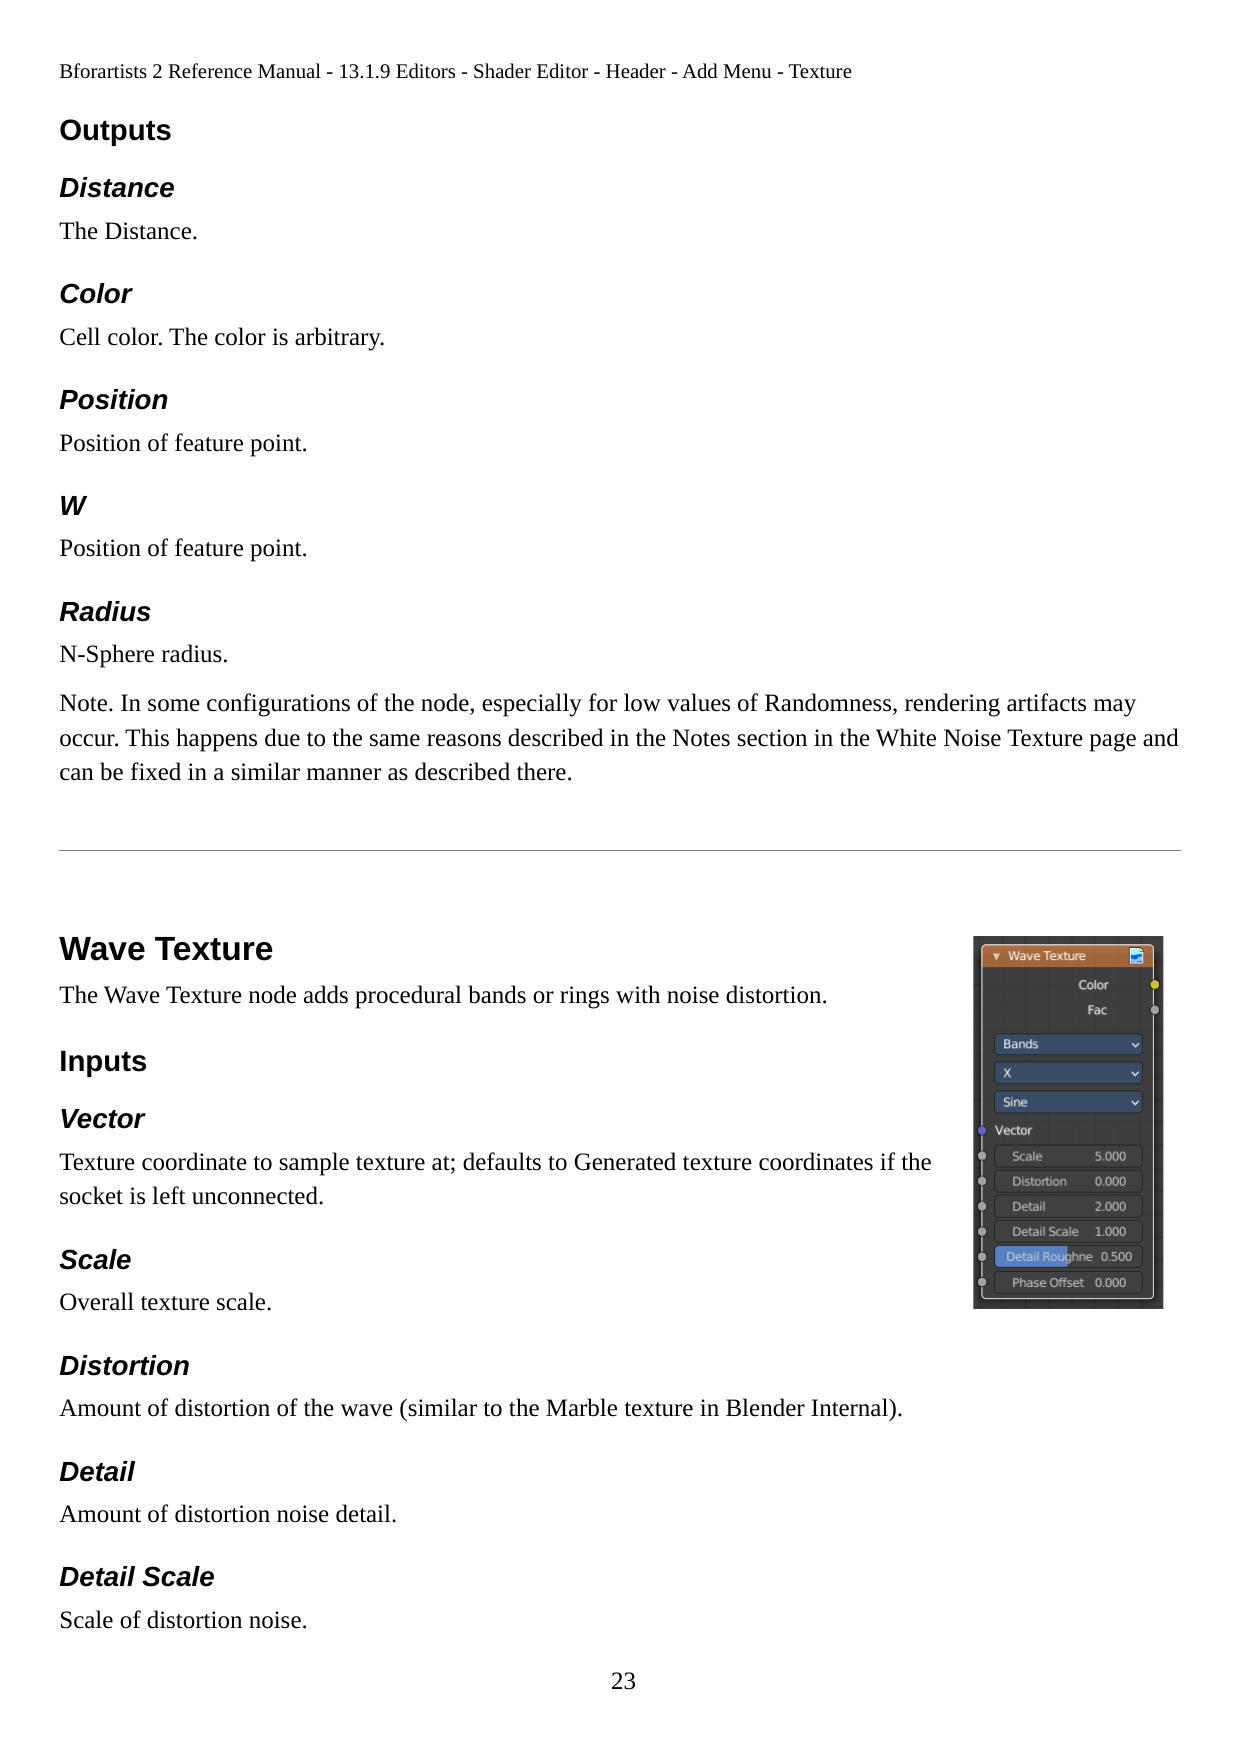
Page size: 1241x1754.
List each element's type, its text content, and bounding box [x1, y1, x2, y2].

subtitle Scale [59, 1243, 973, 1275]
picture [973, 936, 1164, 1309]
subtitle [1164, 1103, 1181, 1134]
subtitle Color [59, 277, 1181, 309]
text Amount of distortion noise detail. [59, 1499, 1181, 1528]
subtitle Detail [59, 1455, 1181, 1487]
text Cell color. The color is arbitrary. [59, 322, 1181, 350]
text N-Sphere radius. [59, 639, 1181, 668]
subtitle Wave Texture [59, 929, 1181, 968]
text Note. In some configurations of the node, especially for low values of Randomness, rendering artifacts may occur. This happens due to the same reasons described in the Notes section in the White Noise Texture page and can be fixed in a similar manner as described there. [59, 688, 1181, 786]
subtitle Radius [59, 595, 1181, 627]
text Amount of distortion of the wave (similar to the Marble texture in Blender Internal). [59, 1393, 1181, 1422]
subtitle Distance [59, 171, 1181, 203]
subtitle [1164, 1243, 1181, 1275]
text Overall texture scale. [59, 1287, 1181, 1316]
subtitle [1164, 1044, 1181, 1078]
subtitle Detail Scale [59, 1561, 1181, 1593]
text Position of feature point. [59, 533, 1181, 562]
subtitle Inputs [59, 1044, 973, 1078]
subtitle Position [59, 383, 1181, 415]
text Scale of distortion noise. [59, 1605, 1181, 1634]
subtitle Vector [59, 1103, 973, 1134]
text The Distance. [59, 216, 1181, 244]
text The Wave Texture node adds procedural bands or rings with noise distortion. [59, 980, 973, 1009]
subtitle W [59, 489, 1181, 521]
text Texture coordinate to sample texture at; defaults to Generated texture coordinates if the socket is left unconnected. [59, 1147, 973, 1210]
text Position of feature point. [59, 428, 1181, 456]
subtitle Distortion [59, 1349, 1181, 1381]
subtitle Outputs [59, 113, 1181, 146]
